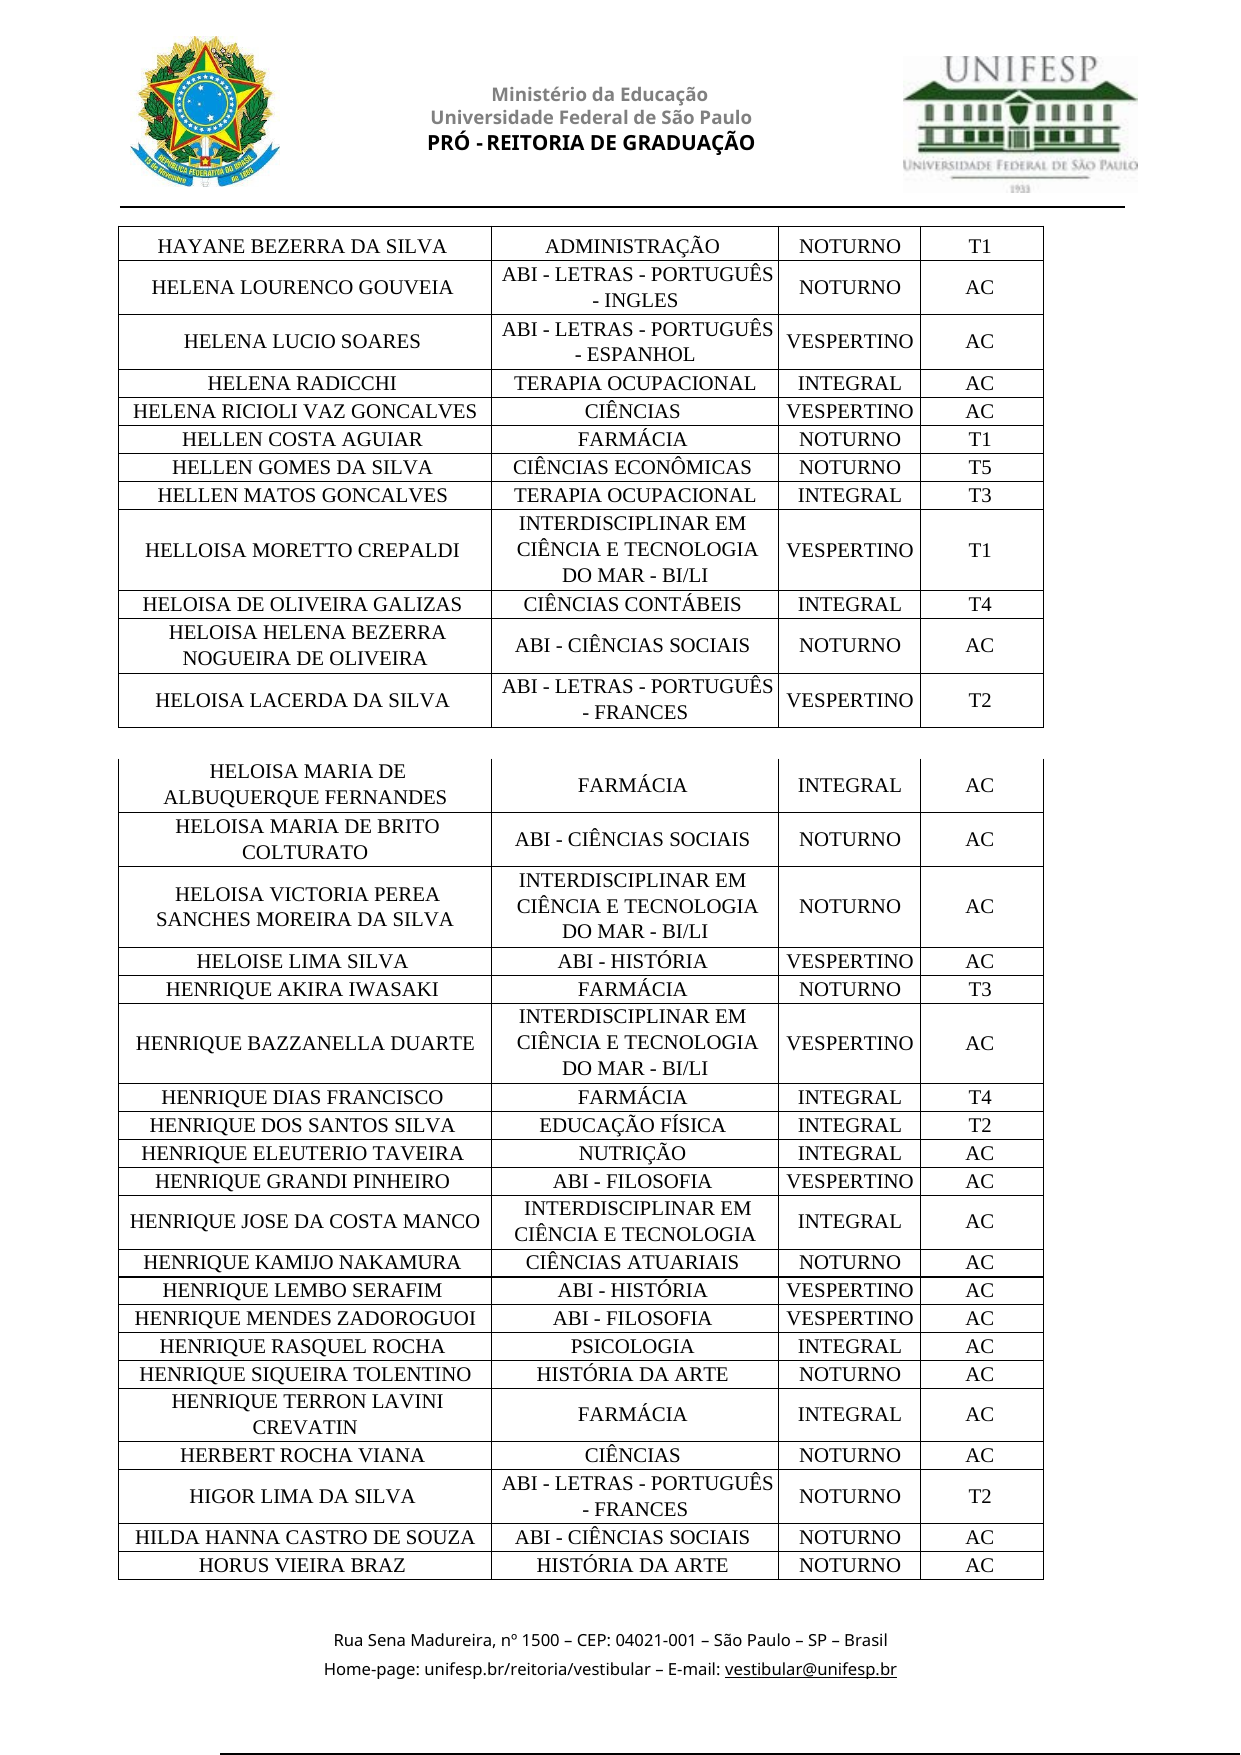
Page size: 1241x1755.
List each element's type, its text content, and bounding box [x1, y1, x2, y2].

table_cell INTEGRAL [779, 370, 920, 397]
table_cell INTEGRAL [779, 1333, 920, 1360]
table_cell T1 [921, 510, 1043, 590]
table_cell T1 [921, 227, 1043, 260]
table_cell ABI - LETRAS - PORTUGUÊS - INGLES [492, 261, 778, 314]
table_cell VESPERTINO [779, 510, 920, 590]
table_cell VESPERTINO [779, 398, 920, 425]
table_cell AC [921, 315, 1043, 369]
table_cell HENRIQUE DOS SANTOS SILVA [119, 1112, 491, 1139]
table_cell T2 [921, 1112, 1043, 1139]
table_cell HERBERT ROCHA VIANA [119, 1442, 491, 1469]
table_cell T2 [921, 674, 1043, 727]
table_cell ABI - HISTÓRIA [492, 948, 778, 975]
table_cell HAYANE BEZERRA DA SILVA [119, 227, 491, 260]
table_cell HELENA RICIOLI VAZ GONCALVES [119, 398, 491, 425]
table_cell AC [921, 1389, 1043, 1441]
table_cell AC [921, 1278, 1043, 1304]
table_cell ABI - LETRAS - PORTUGUÊS - FRANCES [492, 674, 778, 727]
table_cell TERAPIA OCUPACIONAL [492, 370, 778, 397]
table_cell CIÊNCIAS [492, 1442, 778, 1469]
table_cell NOTURNO [779, 426, 920, 453]
table_cell NOTURNO [779, 1552, 920, 1578]
table_cell INTEGRAL [779, 1140, 920, 1167]
table_cell INTERDISCIPLINAR EM CIÊNCIA E TECNOLOGIA DO MAR - BI/LI [492, 867, 778, 947]
table_cell HELENA RADICCHI [119, 370, 491, 397]
table_cell VESPERTINO [779, 674, 920, 727]
table_cell HELOISA DE OLIVEIRA GALIZAS [119, 591, 491, 618]
table_cell T3 [921, 482, 1043, 509]
table_cell HENRIQUE TERRON LAVINI CREVATIN [119, 1389, 491, 1441]
table_cell HORUS VIEIRA BRAZ [119, 1552, 491, 1578]
table_cell CIÊNCIAS [492, 398, 778, 425]
table_cell PSICOLOGIA [492, 1333, 778, 1360]
table_cell AC [921, 1305, 1043, 1332]
table_cell ABI - CIÊNCIAS SOCIAIS [492, 619, 778, 672]
table_cell AC [921, 1004, 1043, 1083]
table_cell AC [921, 619, 1043, 672]
table_cell HENRIQUE BAZZANELLA DUARTE [119, 1004, 491, 1083]
table_cell INTEGRAL [779, 591, 920, 618]
table_cell HISTÓRIA DA ARTE [492, 1552, 778, 1578]
table_header AC [921, 759, 1043, 812]
table_cell HILDA HANNA CASTRO DE SOUZA [119, 1524, 491, 1551]
table_cell HIGOR LIMA DA SILVA [119, 1470, 491, 1523]
table_cell CIÊNCIAS ATUARIAIS [492, 1250, 778, 1276]
table_cell T1 [921, 426, 1043, 453]
table_cell CIÊNCIAS ECONÔMICAS [492, 454, 778, 481]
table_cell INTEGRAL [779, 1196, 920, 1248]
table_cell HELLEN GOMES DA SILVA [119, 454, 491, 481]
table_cell HELLEN COSTA AGUIAR [119, 426, 491, 453]
table_cell HENRIQUE JOSE DA COSTA MANCO [119, 1196, 491, 1248]
table_cell T3 [921, 976, 1043, 1002]
table_cell NOTURNO [779, 976, 920, 1002]
table_cell T2 [921, 1470, 1043, 1523]
table_cell HELLEN MATOS GONCALVES [119, 482, 491, 509]
table_cell ABI - LETRAS - PORTUGUÊS - ESPANHOL [492, 315, 778, 369]
table_cell HELOISA LACERDA DA SILVA [119, 674, 491, 727]
table_header HELOISA MARIA DE ALBUQUERQUE FERNANDES [119, 759, 491, 812]
table_cell AC [921, 1168, 1043, 1194]
table_cell AC [921, 1524, 1043, 1551]
table_cell INTEGRAL [779, 1084, 920, 1111]
table_cell INTERDISCIPLINAR EM CIÊNCIA E TECNOLOGIA DO MAR - BI/LI [492, 510, 778, 590]
table_cell AC [921, 261, 1043, 314]
table_cell AC [921, 1333, 1043, 1360]
table_cell HELOISA HELENA BEZERRA NOGUEIRA DE OLIVEIRA [119, 619, 491, 672]
table_cell HELOISE LIMA SILVA [119, 948, 491, 975]
table_cell HENRIQUE ELEUTERIO TAVEIRA [119, 1140, 491, 1167]
table_cell ABI - FILOSOFIA [492, 1305, 778, 1332]
table_cell AC [921, 813, 1043, 866]
table_cell HENRIQUE RASQUEL ROCHA [119, 1333, 491, 1360]
table_header FARMÁCIA [492, 759, 778, 812]
table_cell VESPERTINO [779, 1168, 920, 1194]
table_cell NOTURNO [779, 867, 920, 947]
table_cell HENRIQUE AKIRA IWASAKI [119, 976, 491, 1002]
table_cell NOTURNO [779, 227, 920, 260]
table_cell INTEGRAL [779, 1389, 920, 1441]
table_cell ADMINISTRAÇÃO [492, 227, 778, 260]
table_cell AC [921, 1196, 1043, 1248]
table_cell NUTRIÇÃO [492, 1140, 778, 1167]
table_cell AC [921, 1140, 1043, 1167]
table_cell NOTURNO [779, 1524, 920, 1551]
table_cell NOTURNO [779, 1470, 920, 1523]
table_cell HENRIQUE GRANDI PINHEIRO [119, 1168, 491, 1194]
table_cell NOTURNO [779, 619, 920, 672]
table_cell INTEGRAL [779, 1112, 920, 1139]
table_cell AC [921, 948, 1043, 975]
table_cell NOTURNO [779, 261, 920, 314]
table_cell HELLOISA MORETTO CREPALDI [119, 510, 491, 590]
table_cell HENRIQUE DIAS FRANCISCO [119, 1084, 491, 1111]
table_cell TERAPIA OCUPACIONAL [492, 482, 778, 509]
table_cell AC [921, 1361, 1043, 1388]
table_cell FARMÁCIA [492, 976, 778, 1002]
table_cell HELOISA MARIA DE BRITO COLTURATO [119, 813, 491, 866]
table_cell ABI - CIÊNCIAS SOCIAIS [492, 1524, 778, 1551]
table_cell VESPERTINO [779, 1004, 920, 1083]
table_cell HENRIQUE LEMBO SERAFIM [119, 1278, 491, 1304]
table_cell ABI - FILOSOFIA [492, 1168, 778, 1194]
table_cell NOTURNO [779, 454, 920, 481]
table_cell HENRIQUE MENDES ZADOROGUOI [119, 1305, 491, 1332]
table_cell CIÊNCIAS CONTÁBEIS [492, 591, 778, 618]
table_cell ABI - HISTÓRIA [492, 1278, 778, 1304]
table_cell AC [921, 867, 1043, 947]
table_cell T5 [921, 454, 1043, 481]
table_cell AC [921, 1552, 1043, 1578]
table_cell VESPERTINO [779, 315, 920, 369]
table_cell HISTÓRIA DA ARTE [492, 1361, 778, 1388]
table_cell HELENA LUCIO SOARES [119, 315, 491, 369]
table_cell EDUCAÇÃO FÍSICA [492, 1112, 778, 1139]
table_cell NOTURNO [779, 1250, 920, 1276]
table_cell INTERDISCIPLINAR EM CIÊNCIA E TECNOLOGIA DO MAR - BI/LI [492, 1004, 778, 1083]
table_cell AC [921, 370, 1043, 397]
table_cell HENRIQUE KAMIJO NAKAMURA [119, 1250, 491, 1276]
table_cell AC [921, 1442, 1043, 1469]
table_cell NOTURNO [779, 1361, 920, 1388]
table_cell HENRIQUE SIQUEIRA TOLENTINO [119, 1361, 491, 1388]
table_cell T4 [921, 591, 1043, 618]
table_cell HELENA LOURENCO GOUVEIA [119, 261, 491, 314]
table_cell ABI - CIÊNCIAS SOCIAIS [492, 813, 778, 866]
table_cell AC [921, 398, 1043, 425]
table_cell VESPERTINO [779, 1278, 920, 1304]
table_cell VESPERTINO [779, 948, 920, 975]
table_cell INTEGRAL [779, 482, 920, 509]
table_cell VESPERTINO [779, 1305, 920, 1332]
table_cell INTERDISCIPLINAR EM CIÊNCIA E TECNOLOGIA [492, 1196, 778, 1248]
table_cell T4 [921, 1084, 1043, 1111]
table_cell HELOISA VICTORIA PEREA SANCHES MOREIRA DA SILVA [119, 867, 491, 947]
table_cell FARMÁCIA [492, 1389, 778, 1441]
table_header INTEGRAL [779, 759, 920, 812]
table_cell ABI - LETRAS - PORTUGUÊS - FRANCES [492, 1470, 778, 1523]
table_cell FARMÁCIA [492, 1084, 778, 1111]
table_cell NOTURNO [779, 1442, 920, 1469]
table_cell AC [921, 1250, 1043, 1276]
table_cell FARMÁCIA [492, 426, 778, 453]
table_cell NOTURNO [779, 813, 920, 866]
